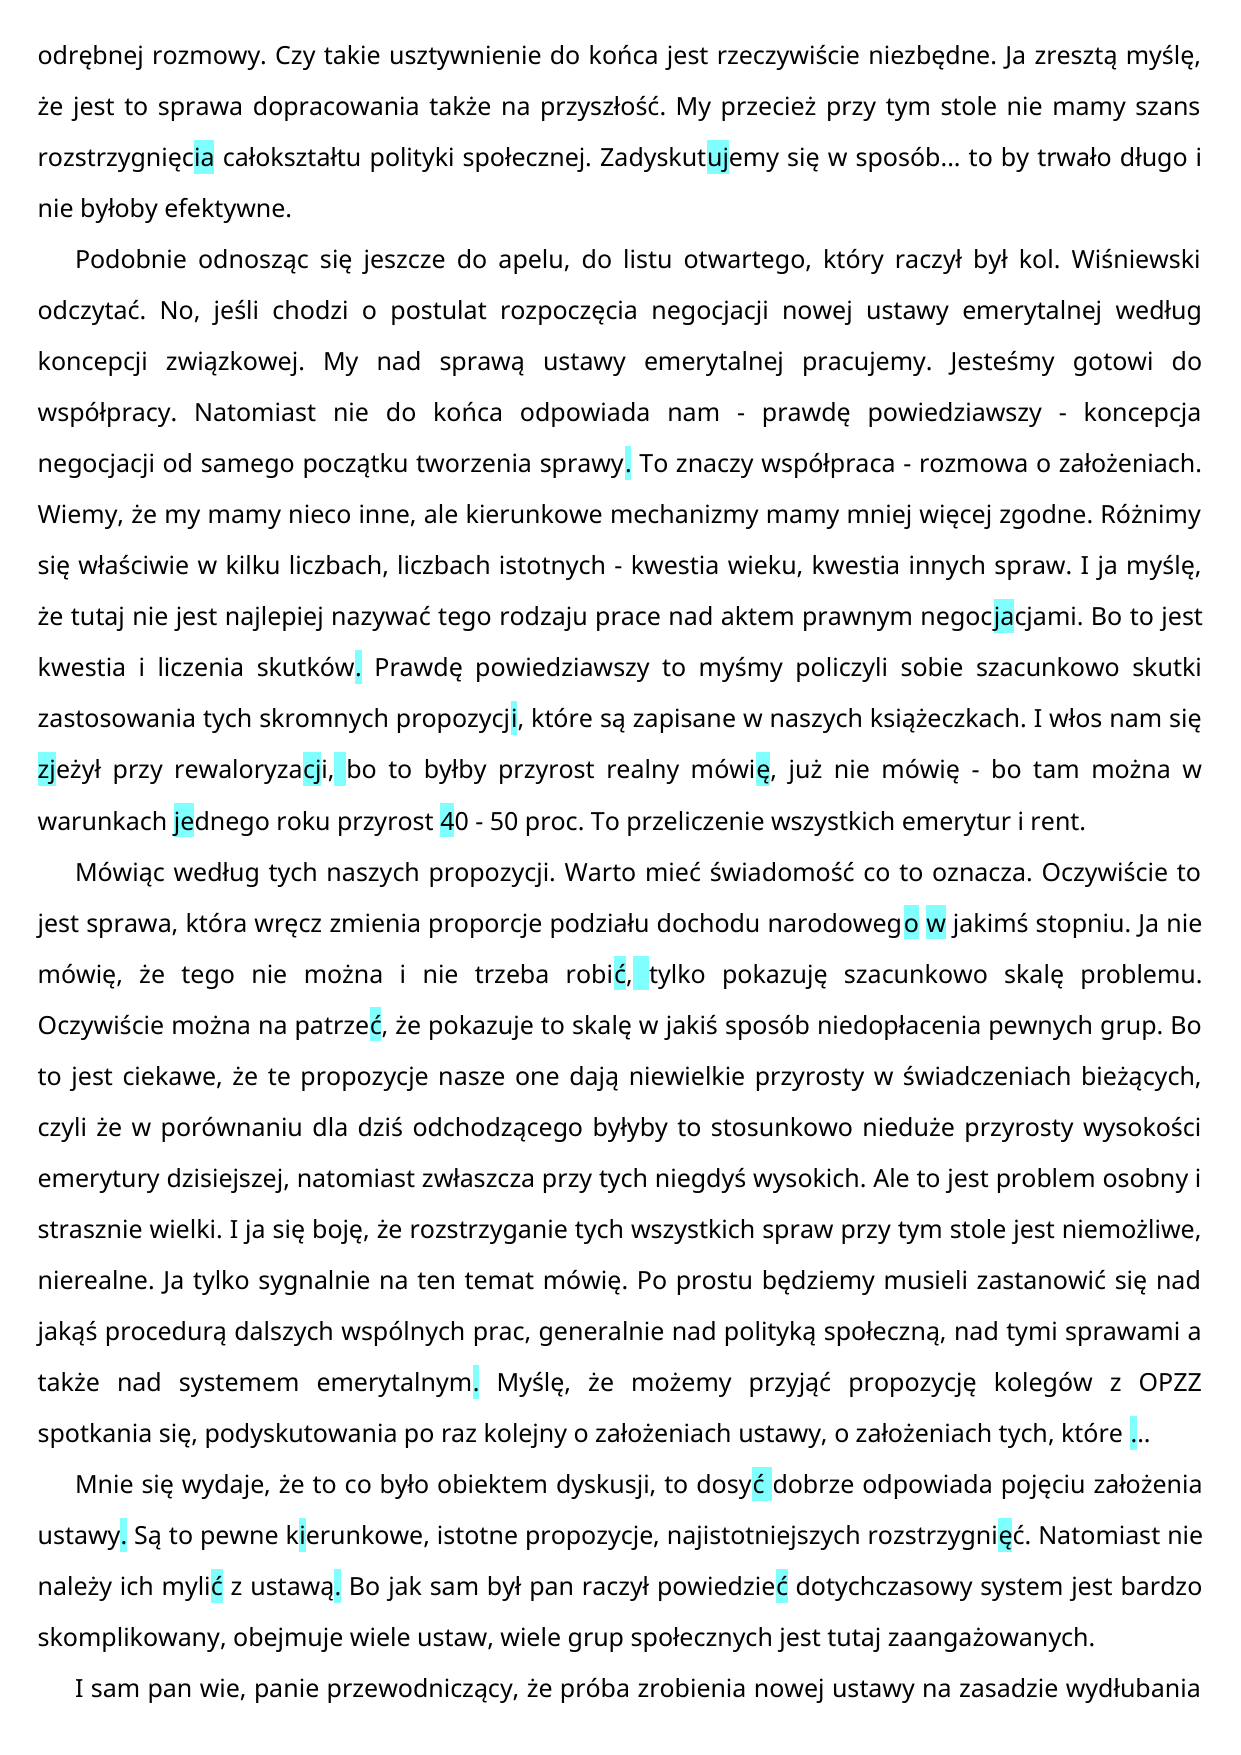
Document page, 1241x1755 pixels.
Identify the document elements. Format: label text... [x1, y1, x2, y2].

text Mówiąc według tych naszych propozycji. Warto mieć świadomość co to oznacza. Oczywiście to jest sprawa, która wręcz zmienia proporcje podziału dochodu narodowego w jakimś stopniu. Ja nie mówię, że tego nie można i nie trzeba robić, tylko pokazuję szacunkowo skalę problemu. Oczywiście można na patrzeć, że pokazuje to skalę w jakiś sposób niedopłacenia pewnych grup. Bo to jest ciekawe, że te propozycje nasze one dają niewielkie przyrosty w świadczeniach bieżących, czyli że w porównaniu dla dziś odchodzącego byłyby to stosunkowo nieduże przyrosty wysokości emerytury dzisiejszej, natomiast zwłaszcza przy tych niegdyś wysokich. Ale to jest problem osobny i strasznie wielki. I ja się boję, że rozstrzyganie tych wszystkich spraw przy tym stole jest niemożliwe, nierealne. Ja tylko sygnalnie na ten temat mówię. Po prostu będziemy musieli zastanowić się nad jakąś procedurą dalszych wspólnych prac, generalnie nad polityką społeczną, nad tymi sprawami a także nad systemem emerytalnym. Myślę, że możemy przyjąć propozycję kolegów z OPZZ spotkania się, podyskutowania po raz kolejny o założeniach ustawy, o założeniach tych, które ... [37, 854, 1203, 1450]
text Podobnie odnosząc się jeszcze do apelu, do listu otwartego, który raczył był kol. Wiśniewski odczytać. No, jeśli chodzi o postulat rozpoczęcia negocjacji nowej ustawy emerytalnej według koncepcji związkowej. My nad sprawą ustawy emerytalnej pracujemy. Jesteśmy gotowi do współpracy. Natomiast nie do końca odpowiada nam - prawdę powiedziawszy - koncepcja negocjacji od samego początku tworzenia sprawy. To znaczy współpraca - rozmowa o założeniach. Wiemy, że my mamy nieco inne, ale kierunkowe mechanizmy mamy mniej więcej zgodne. Różnimy się właściwie w kilku liczbach, liczbach istotnych - kwestia wieku, kwestia innych spraw. I ja myślę, że tutaj nie jest najlepiej nazywać tego rodzaju prace nad aktem prawnym negocjacjami. Bo to jest kwestia i liczenia skutków. Prawdę powiedziawszy to myśmy policzyli sobie szacunkowo skutki zastosowania tych skromnych propozycji, które są zapisane w naszych książeczkach. I włos nam się zjeżył przy rewaloryzacji, bo to byłby przyrost realny mówię, już nie mówię - bo tam można w warunkach jednego roku przyrost 40 - 50 proc. To przeliczenie wszystkich emerytur i rent. [37, 242, 1203, 837]
text I sam pan wie, panie przewodniczący, że próba zrobienia nowej ustawy na zasadzie wydłubania [37, 1671, 1203, 1705]
text odrębnej rozmowy. Czy takie usztywnienie do końca jest rzeczywiście niezbędne. Ja zresztą myślę, że jest to sprawa dopracowania także na przyszłość. My przecież przy tym stole nie mamy szans rozstrzygnięcia całokształtu polityki społecznej. Zadyskutujemy się w sposób... to by trwało długo i nie byłoby efektywne. [37, 37, 1203, 225]
text Mnie się wydaje, że to co było obiektem dyskusji, to dosyć dobrze odpowiada pojęciu założenia ustawy. Są to pewne kierunkowe, istotne propozycje, najistotniejszych rozstrzygnięć. Natomiast nie należy ich mylić z ustawą. Bo jak sam był pan raczył powiedzieć dotychczasowy system jest bardzo skomplikowany, obejmuje wiele ustaw, wiele grup społecznych jest tutaj zaangażowanych. [37, 1467, 1203, 1654]
